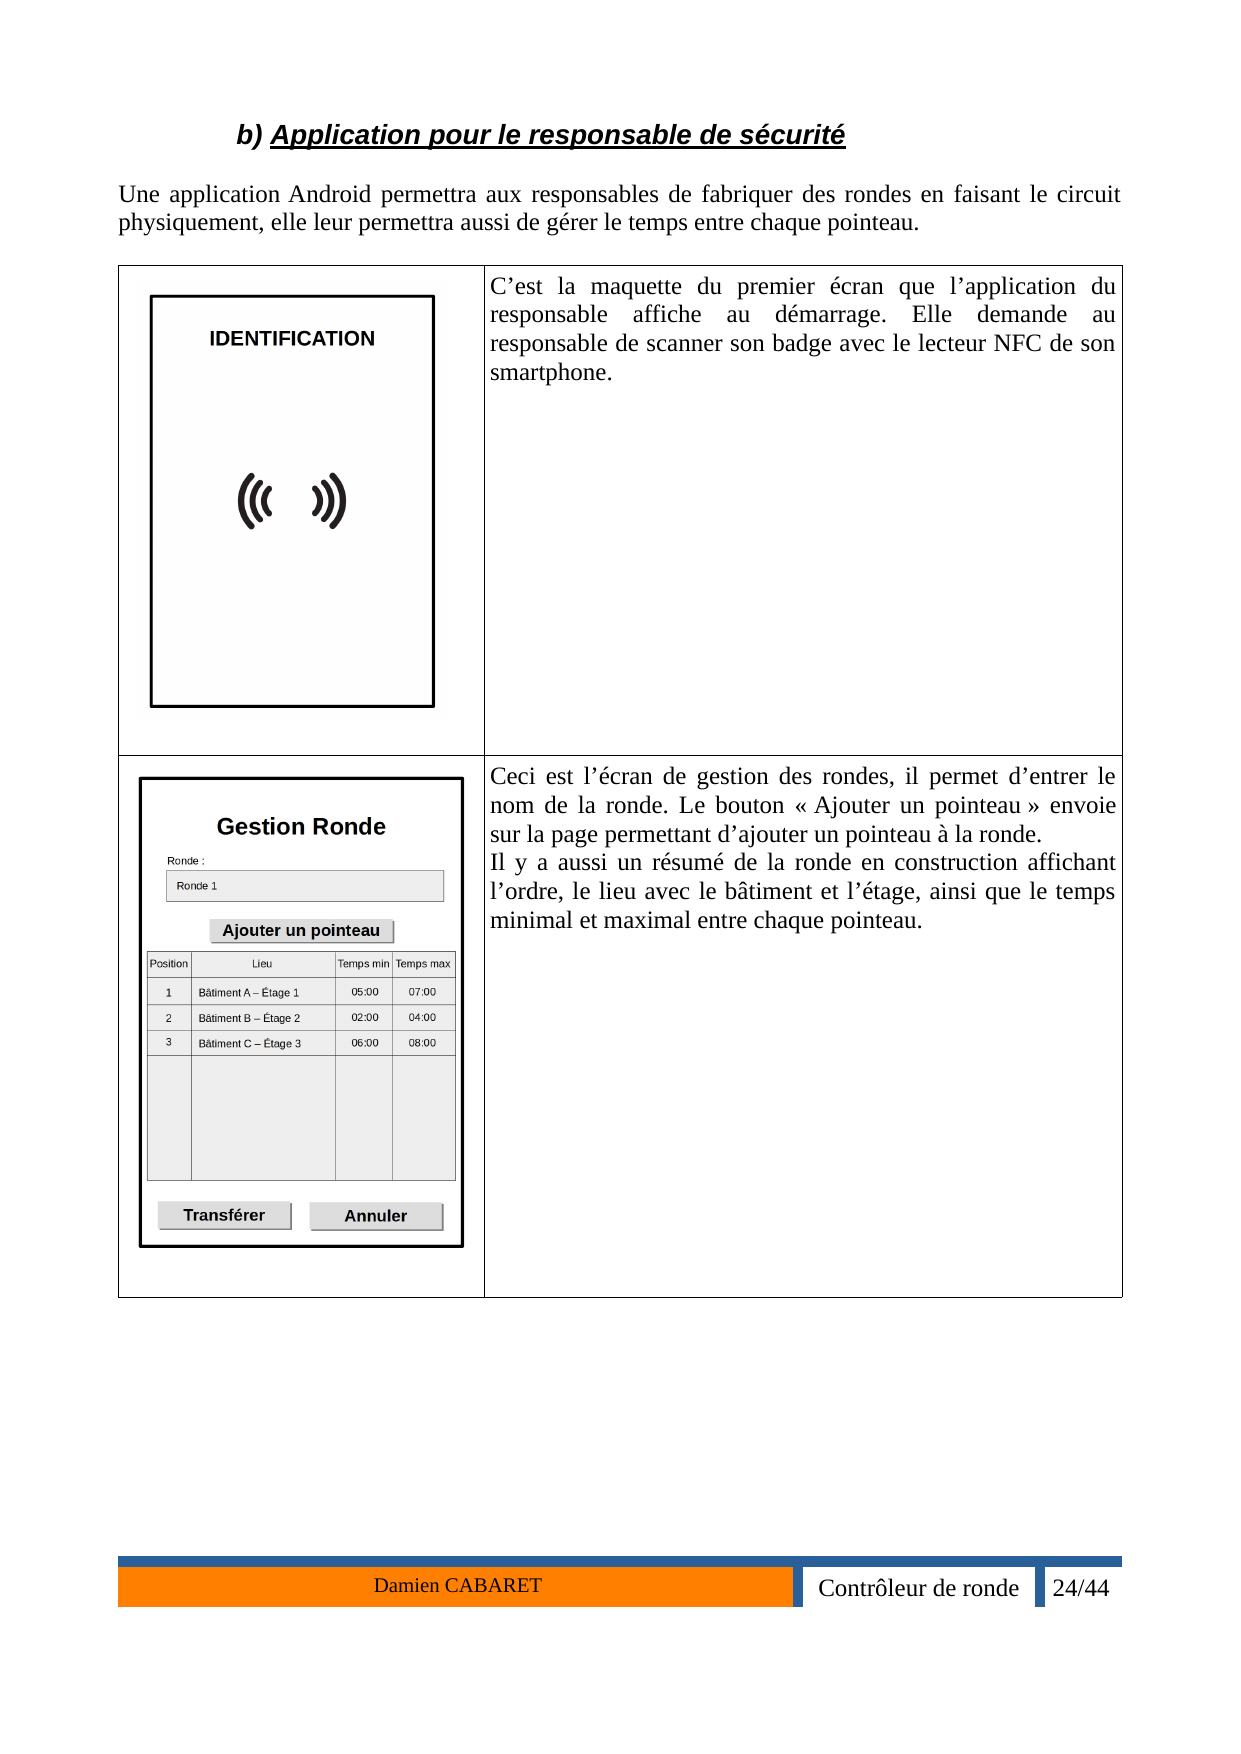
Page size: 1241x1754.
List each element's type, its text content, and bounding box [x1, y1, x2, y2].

picture [123, 761, 479, 1263]
table_cell [119, 756, 484, 1297]
picture [136, 281, 448, 721]
subtitle Application pour le responsable de sécurité [118, 118, 1122, 150]
text Une application Android permettra aux responsables de fabriquer des rondes en faisant le circuit physiquement, elle leur permettra aussi de gérer le temps entre chaque pointeau. [118, 179, 1122, 236]
table_header [119, 266, 484, 755]
table_cell Ceci est l’écran de gestion des rondes, il permet d’entrer le nom de la ronde. Le bouton « Ajouter un pointeau » envoie sur la page permettant d’ajouter un pointeau à la ronde. Il y a aussi un résumé de la ronde en construction affichant l’ordre, le lieu avec le bâtiment et l’étage, ainsi que le temps minimal et maximal entre chaque pointeau. [485, 756, 1122, 1297]
table_header C’est la maquette du premier écran que l’application du responsable affiche au démarrage. Elle demande au responsable de scanner son badge avec le lecteur NFC de son smartphone. [485, 266, 1122, 755]
